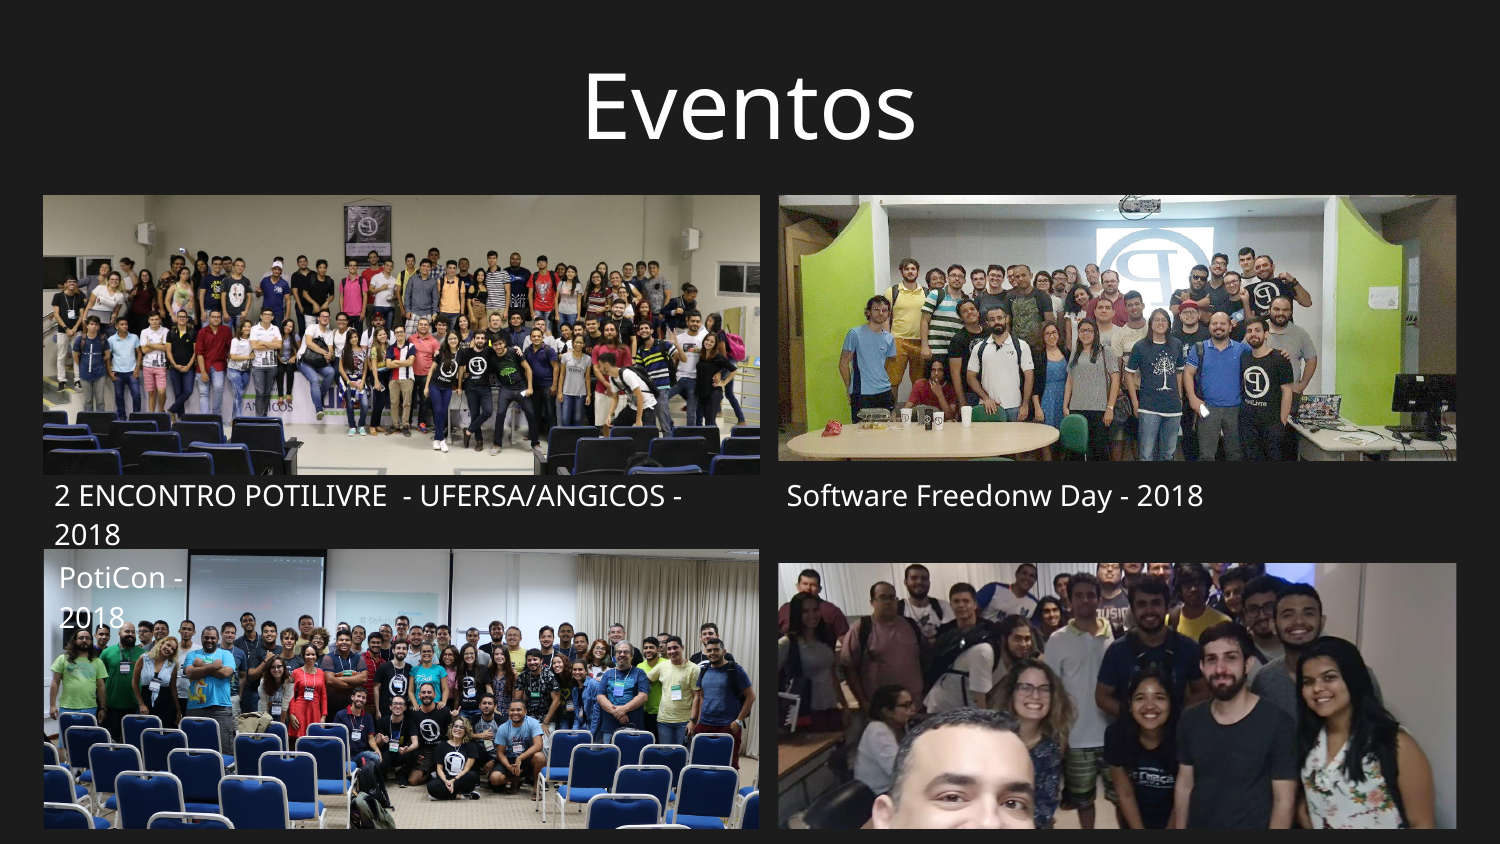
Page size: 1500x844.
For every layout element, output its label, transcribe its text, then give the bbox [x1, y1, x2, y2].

text_box [778, 563, 1457, 829]
text_box [43, 195, 760, 475]
text_box [43, 549, 759, 829]
text_box 2 ENCONTRO POTILIVRE - UFERSA/ANGICOS - 2018 [39, 467, 744, 551]
text_box [778, 195, 1457, 461]
text_box Eventos [74, 33, 1425, 175]
text_box PotiCon -2018 [43, 550, 260, 634]
text_box Software Freedonw Day - 2018 [771, 467, 1477, 520]
